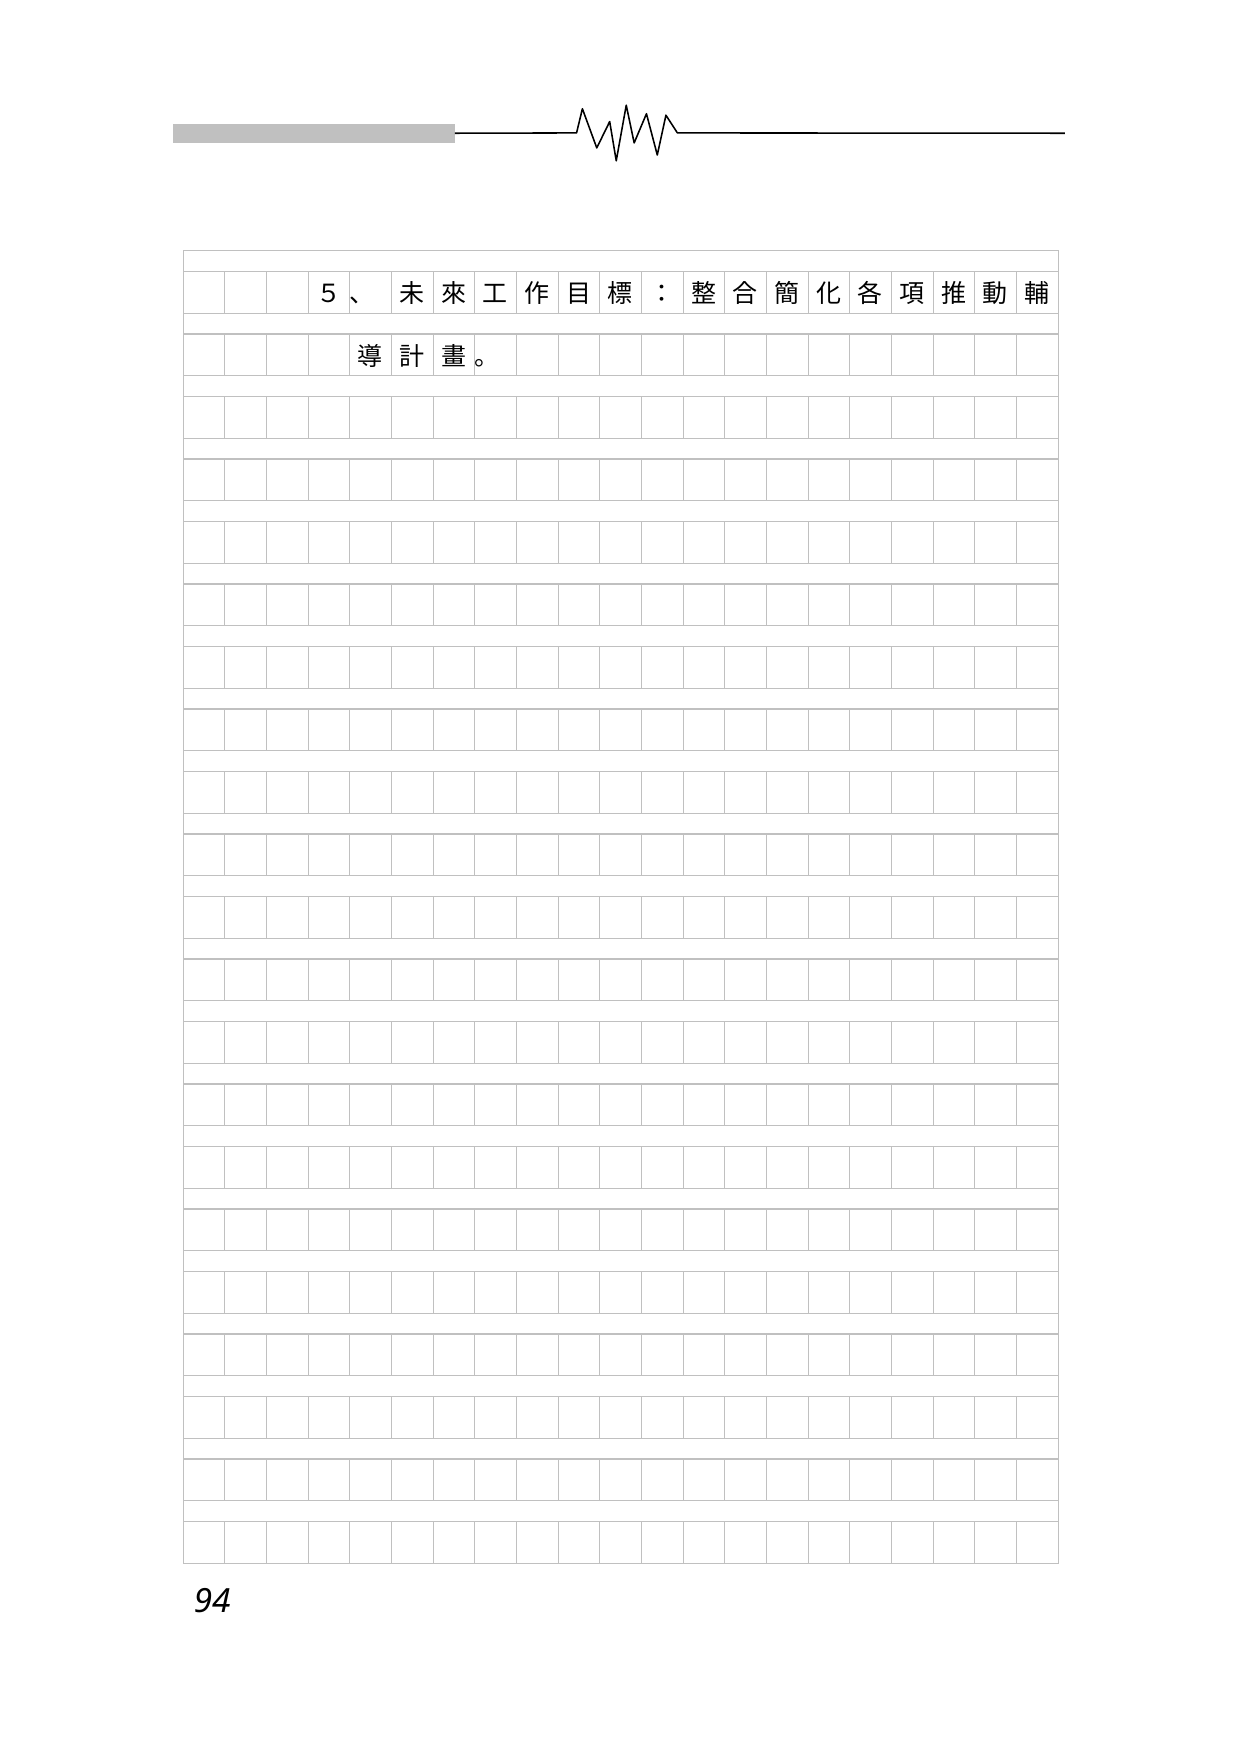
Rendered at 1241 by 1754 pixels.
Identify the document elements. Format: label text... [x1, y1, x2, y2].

text 來 [434, 272, 474, 313]
text 導 [350, 335, 391, 375]
text ５ [309, 272, 349, 313]
text [281, 272, 308, 313]
text 推 [934, 272, 974, 313]
text [850, 335, 891, 375]
text [281, 314, 1058, 333]
text [517, 335, 558, 375]
text 計 [392, 335, 433, 375]
text [975, 335, 1016, 375]
text 化 [809, 272, 849, 313]
text 動 [975, 272, 1016, 313]
text 、 [350, 272, 391, 313]
text 輔 [1017, 272, 1058, 313]
text 簡 [767, 272, 808, 313]
text 未 [392, 272, 433, 313]
text [725, 335, 766, 375]
text 合 [725, 272, 766, 313]
text ： [642, 272, 683, 313]
text 作 [517, 272, 558, 313]
text [281, 251, 1058, 271]
text [934, 335, 974, 375]
text [309, 335, 349, 375]
text [642, 335, 683, 375]
text 工 [475, 272, 516, 313]
text 。 [475, 335, 516, 375]
text 目 [559, 272, 599, 313]
text 畫 [434, 335, 474, 375]
text [684, 335, 724, 375]
text [767, 335, 808, 375]
text [1017, 335, 1058, 375]
text [892, 335, 933, 375]
text 標 [600, 272, 641, 313]
text 整 [684, 272, 724, 313]
text [600, 335, 641, 375]
text [281, 335, 308, 375]
text [809, 335, 849, 375]
text [559, 335, 599, 375]
text 項 [892, 272, 933, 313]
text 各 [850, 272, 891, 313]
